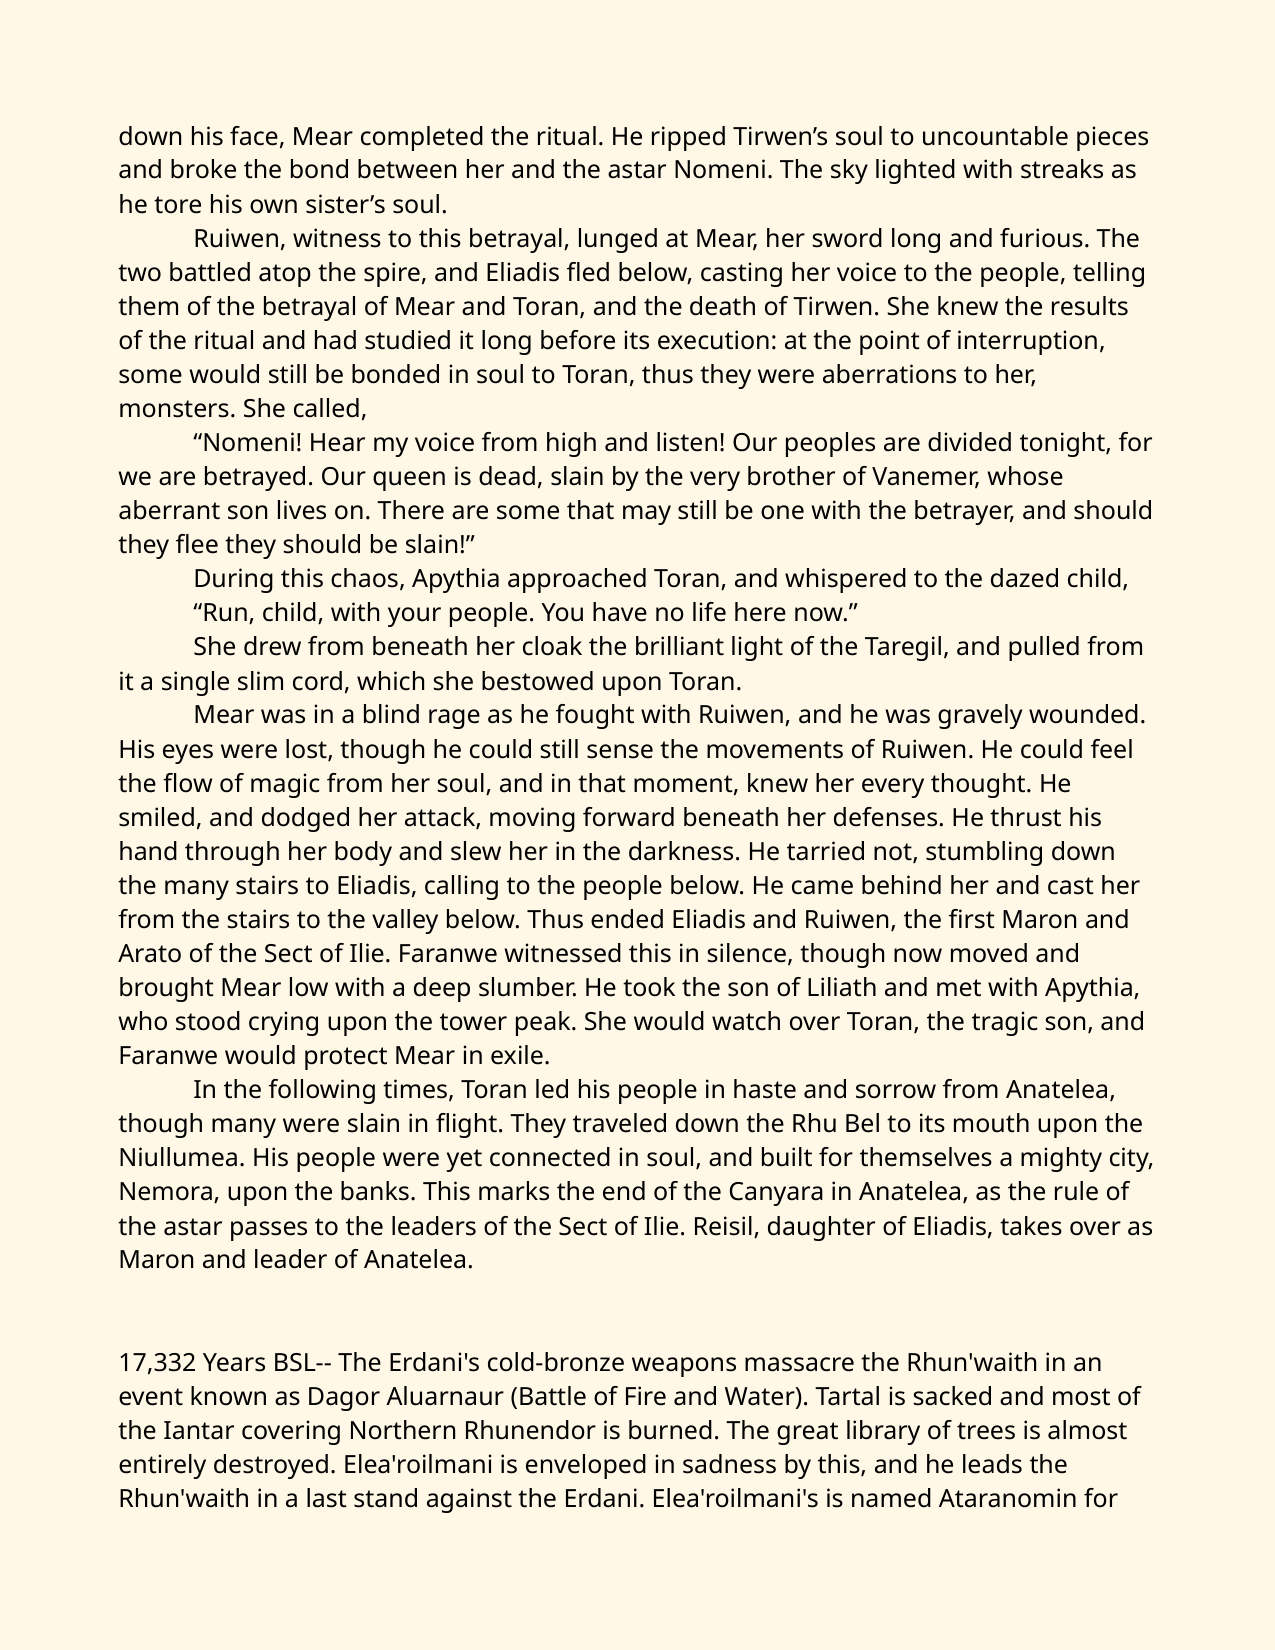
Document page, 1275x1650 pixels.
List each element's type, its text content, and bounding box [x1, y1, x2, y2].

text “Nomeni! Hear my voice from high and listen! Our peoples are divided tonight, for we are betrayed. Our queen is dead, slain by the very brother of Vanemer, whose aberrant son lives on. There are some that may still be one with the betrayer, and should they flee they should be slain!” [118, 425, 1157, 561]
text Mear was in a blind rage as he fought with Ruiwen, and he was gravely wounded. His eyes were lost, though he could still sense the movements of Ruiwen. He could feel the flow of magic from her soul, and in that moment, knew her every thought. He smiled, and dodged her attack, moving forward beneath her defenses. He thrust his hand through her body and slew her in the darkness. He tarried not, stumbling down the many stairs to Eliadis, calling to the people below. He came behind her and cast her from the stairs to the valley below. Thus ended Eliadis and Ruiwen, the first Maron and Arato of the Sect of Ilie. Faranwe witnessed this in silence, though now moved and brought Mear low with a deep slumber. He took the son of Liliath and met with Apythia, who stood crying upon the tower peak. She would watch over Toran, the tragic son, and Faranwe would protect Mear in exile. [118, 697, 1157, 1072]
text down his face, Mear completed the ritual. He ripped Tirwen’s soul to uncountable pieces and broke the bond between her and the astar Nomeni. The sky lighted with streaks as he tore his own sister’s soul. [118, 118, 1157, 220]
text She drew from beneath her cloak the brilliant light of the Taregil, and pulled from it a single slim cord, which she bestowed upon Toran. [118, 629, 1157, 697]
text During this chaos, Apythia approached Toran, and whispered to the dazed child, [118, 561, 1157, 595]
text Ruiwen, witness to this betrayal, lunged at Mear, her sword long and furious. The two battled atop the spire, and Eliadis fled below, casting her voice to the people, telling them of the betrayal of Mear and Toran, and the death of Tirwen. She knew the results of the ritual and had studied it long before its execution: at the point of interruption, some would still be bonded in soul to Toran, thus they were aberrations to her, monsters. She called, [118, 220, 1157, 425]
text In the following times, Toran led his people in haste and sorrow from Anatelea, though many were slain in flight. They traveled down the Rhu Bel to its mouth upon the Niullumea. His people were yet connected in soul, and built for themselves a mighty city, Nemora, upon the banks. This marks the end of the Canyara in Anatelea, as the rule of the astar passes to the leaders of the Sect of Ilie. Reisil, daughter of Eliadis, takes over as Maron and leader of Anatelea. [118, 1072, 1157, 1276]
text 17,332 Years BSL-- The Erdani's cold-bronze weapons massacre the Rhun'waith in an event known as Dagor Aluarnaur (Battle of Fire and Water). Tartal is sacked and most of the Iantar covering Northern Rhunendor is burned. The great library of trees is almost entirely destroyed. Elea'roilmani is enveloped in sadness by this, and he leads the Rhun'waith in a last stand against the Erdani. Elea'roilmani's is named Ataranomin for [118, 1344, 1157, 1515]
text “Run, child, with your people. You have no life here now.” [118, 595, 1157, 629]
